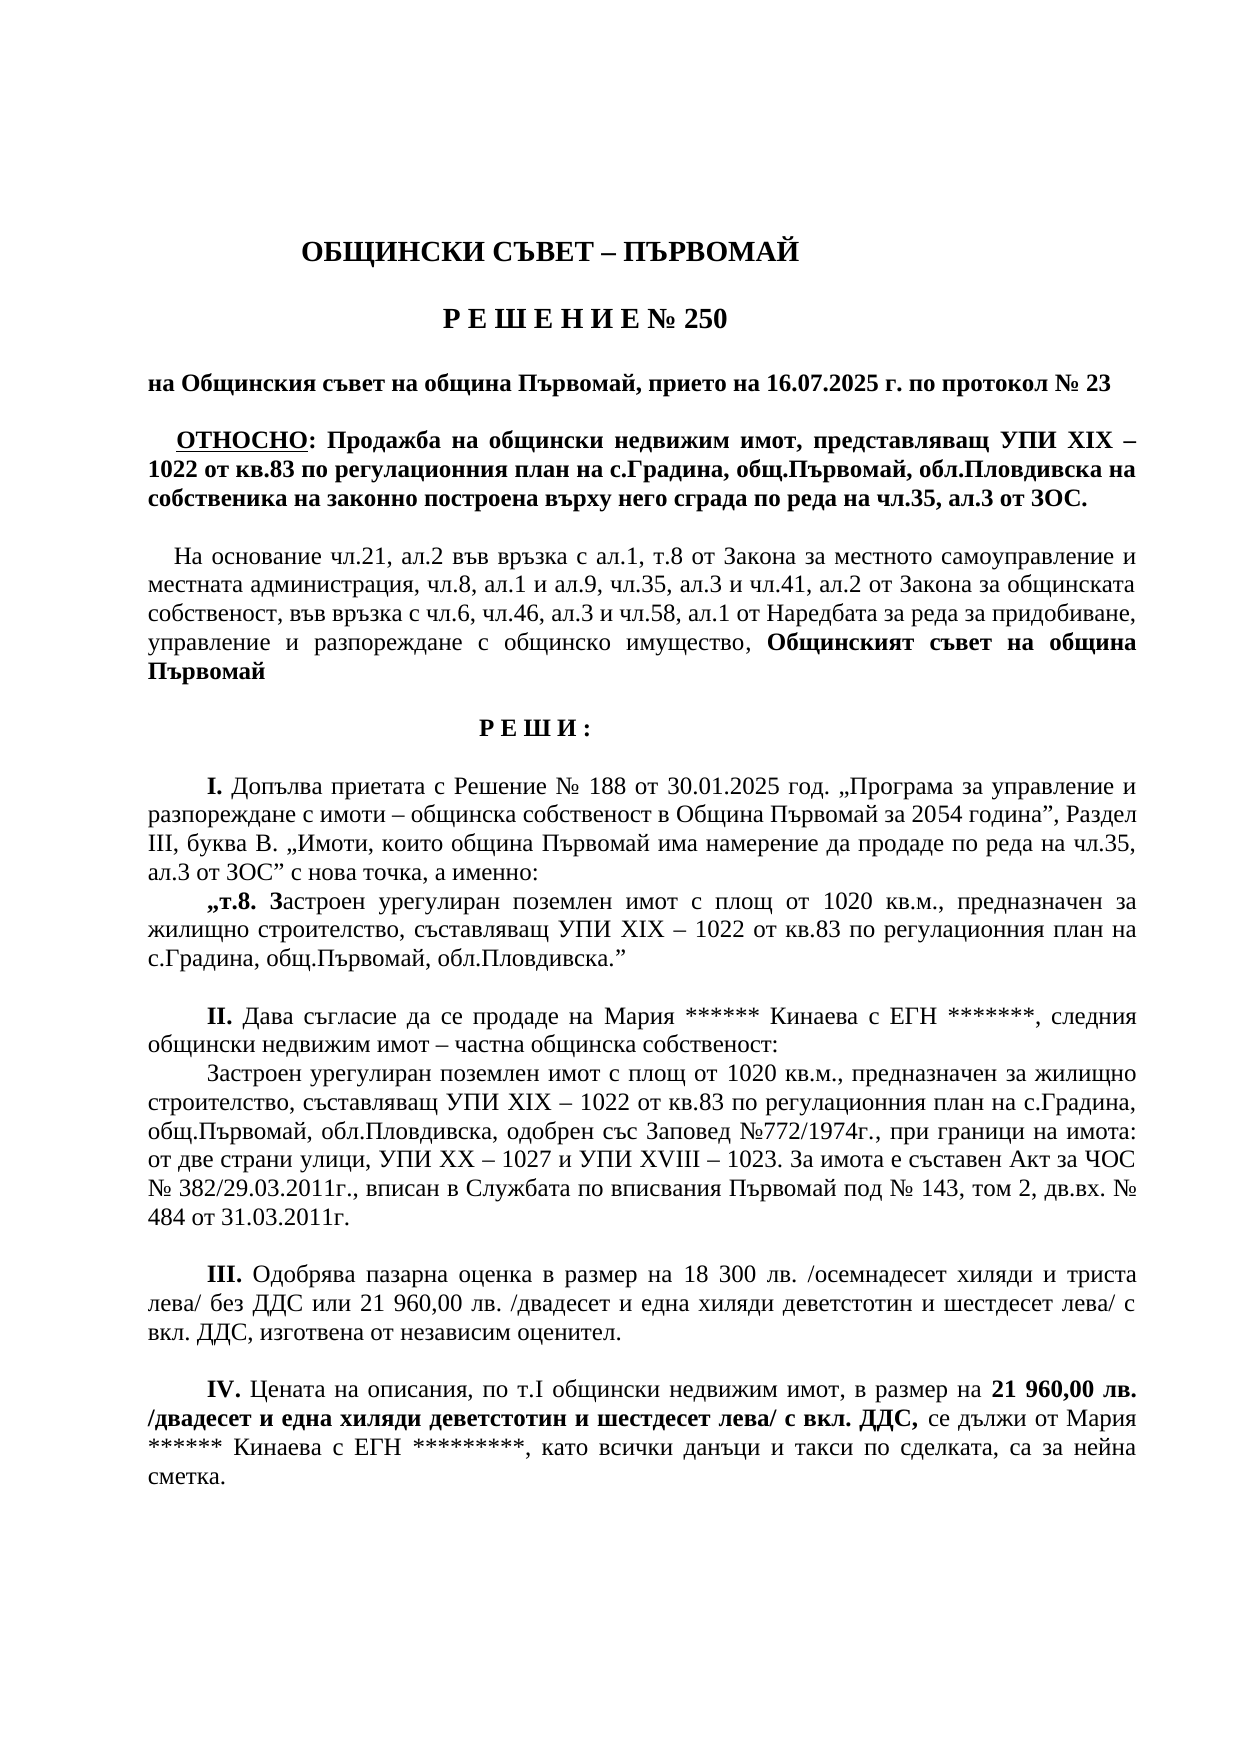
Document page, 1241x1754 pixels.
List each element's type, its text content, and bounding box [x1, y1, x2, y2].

text на Общинския съвет на община Първомай, прието на 16.07.2025 г. по протокол № 23 [148, 368, 1137, 397]
text ОБЩИНСКИ СЪВЕТ – ПЪРВОМАЙ [148, 234, 1137, 267]
text IV. Цената на описания, по т.I общински недвижим имот, в размер на 21 960,00 лв. /двадесет и една хиляди деветстотин и шестдесет лева/ с вкл. ДДС, се дължи от Мария ****** Кинаева с ЕГН *********, като всички данъци и такси по сделката, са за нейна сметка. [148, 1374, 1137, 1489]
text I. Допълва приетата с Решение № 188 от 30.01.2025 год. „Програма за управление и разпореждане с имоти – общинска собственост в Община Първомай за 2054 година”, Раздел ІІІ, буква В. „Имоти, които община Първомай има намерение да продаде по реда на чл.35, ал.3 от ЗОС” с нова точка, а именно: [148, 771, 1137, 886]
text На основание чл.21, ал.2 във връзка с ал.1, т.8 от Закона за местното самоуправление и местната администрация, чл.8, ал.1 и ал.9, чл.35, ал.3 и чл.41, ал.2 от Закона за общинската собственост, във връзка с чл.6, чл.46, ал.3 и чл.58, ал.1 от Наредбата за реда за придобиване, управление и разпореждане с общинско имущество, Общинският съвет на община Първомай [148, 541, 1137, 684]
text Р Е Ш И : [148, 713, 1137, 742]
text „т.8. Застроен урегулиран поземлен имот с площ от 1020 кв.м., предназначен за жилищно строителство, съставляващ УПИ XIX – 1022 от кв.83 по регулационния план на с.Градина, общ.Първомай, обл.Пловдивска.” [148, 886, 1137, 972]
text II. Дава съгласие да се продаде на Мария ****** Кинаева с ЕГН *******, следния общински недвижим имот – частна общинска собственост: [148, 1001, 1137, 1058]
text Застроен урегулиран поземлен имот с площ от 1020 кв.м., предназначен за жилищно строителство, съставляващ УПИ XIX – 1022 от кв.83 по регулационния план на с.Градина, общ.Първомай, обл.Пловдивска, одобрен със Заповед №772/1974г., при граници на имота: от две страни улици, УПИ XX – 1027 и УПИ XVIII – 1023. За имота е съставен Акт за ЧОС № 382/29.03.2011г., вписан в Службата по вписвания Първомай под № 143, том 2, дв.вх. № 484 от 31.03.2011г. [148, 1058, 1137, 1231]
text Р Е Ш Е Н И Е № 250 [443, 301, 1137, 334]
text ОТНОСНО: Продажба на общински недвижим имот, представляващ УПИ XIX – 1022 от кв.83 по регулационния план на с.Градина, общ.Първомай, обл.Пловдивска на собственика на законно построена върху него сграда по реда на чл.35, ал.3 от ЗОС. [148, 426, 1137, 512]
text III. Одобрява пазарна оценка в размер на 18 300 лв. /осемнадесет хиляди и триста лева/ без ДДС или 21 960,00 лв. /двадесет и една хиляди деветстотин и шестдесет лева/ с вкл. ДДС, изготвена от независим оценител. [148, 1259, 1137, 1346]
